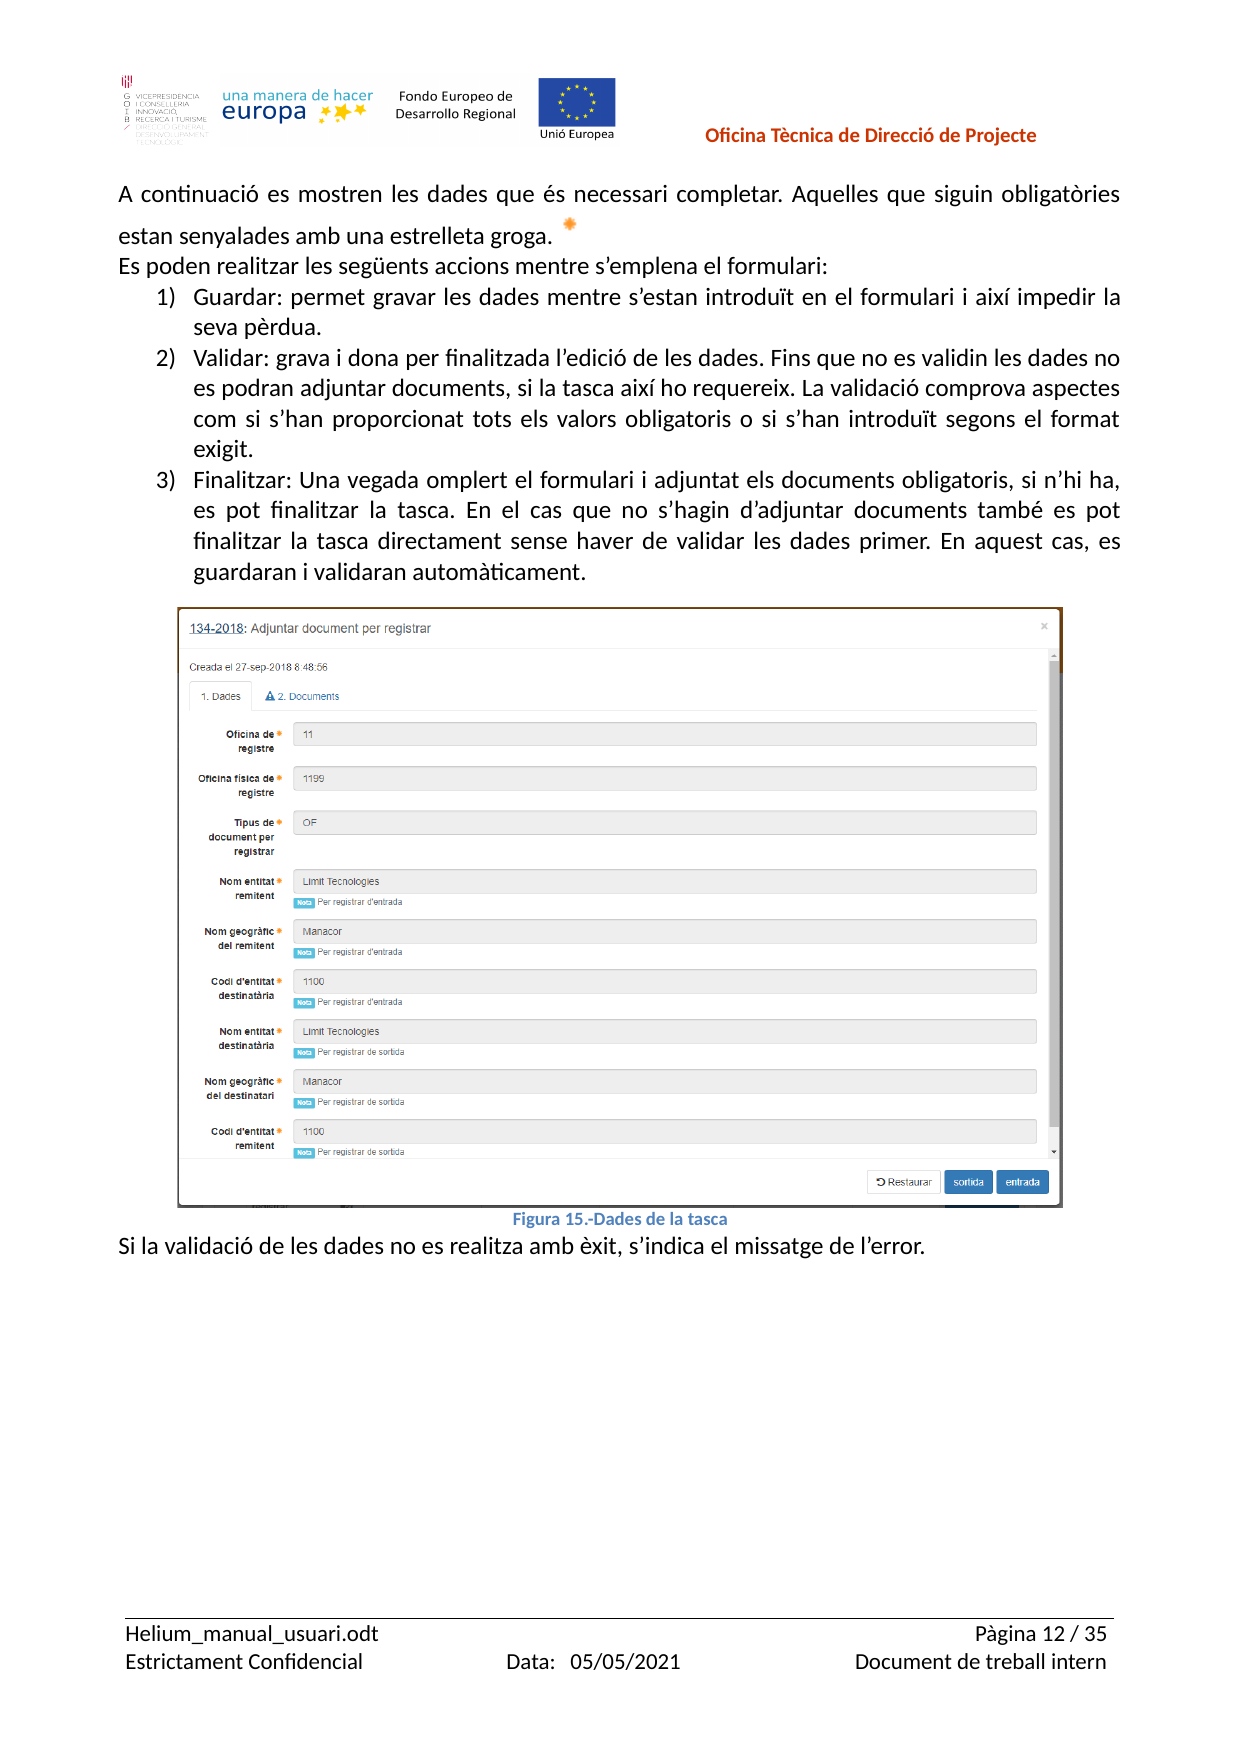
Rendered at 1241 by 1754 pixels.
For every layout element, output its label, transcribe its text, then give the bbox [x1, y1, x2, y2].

picture [559, 208, 597, 245]
text A continuació es mostren les dades que és necessari completar. Aquelles que siguin obligatòries estan senyalades amb una estrelleta groga. [118, 178, 1122, 250]
text Figura 15.-Dades de la tasca [118, 1207, 1122, 1230]
list Validar: grava i dona per finalitzada l’edició de les dades. Fins que no es validin les dades no es podran adjuntar documents, si la tasca així ho requereix. La validació comprova aspectes com si s’han proporcionat tots els valors obligatoris o si s’han introduït segons el format exigit. [156, 342, 1122, 464]
list Guardar: permet gravar les dades mentre s’estan introduït en el formulari i així impedir la seva pèrdua. [156, 281, 1122, 342]
picture [118, 73, 213, 147]
picture [177, 607, 1063, 1208]
list Finalitzar: Una vegada omplert el formulari i adjuntat els documents obligatoris, si n’hi ha, es pot finalitzar la tasca. En el cas que no s’hagin d’adjuntar documents també es pot finalitzar la tasca directament sense haver de validar les dades primer. En aquest cas, es guardaran i validaran automàticament. [156, 464, 1122, 586]
picture [219, 73, 621, 147]
text Si la validació de les dades no es realitza amb èxit, s’indica el missatge de l’error. [118, 1230, 1122, 1261]
text Es poden realitzar les següents accions mentre s’emplena el formulari: [118, 250, 1122, 281]
